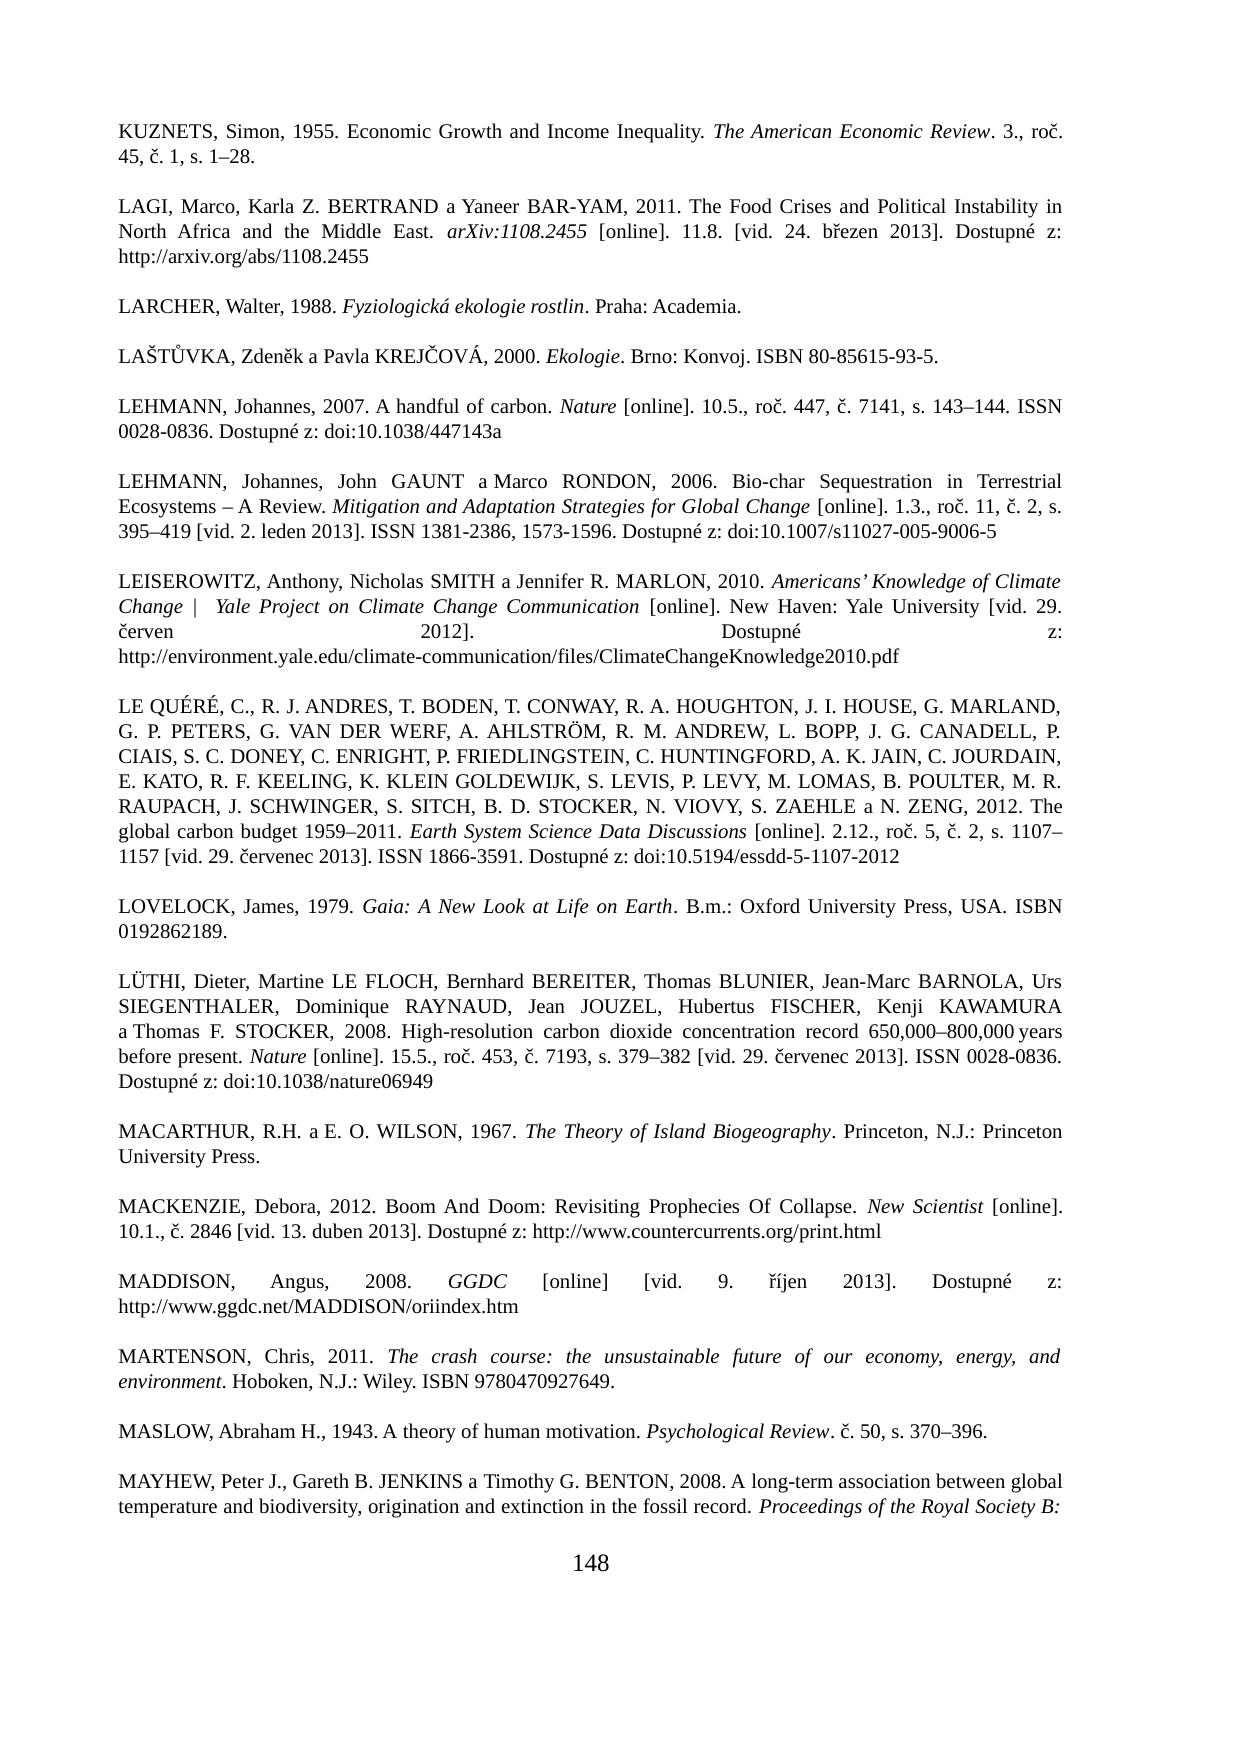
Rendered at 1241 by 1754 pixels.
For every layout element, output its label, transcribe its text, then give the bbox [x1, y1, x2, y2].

text MADDISON, Angus, 2008. GGDC [online] [vid. 9. říjen 2013]. Dostupné z: http://www.ggdc.net/MADDISON/oriindex.htm [118, 1268, 1063, 1318]
text LEHMANN, Johannes, John GAUNT a Marco RONDON, 2006. Bio-char Sequestration in Terrestrial Ecosystems – A Review. Mitigation and Adaptation Strategies for Global Change [online]. 1.3., roč. 11, č. 2, s. 395–419 [vid. 2. leden 2013]. ISSN 1381-2386, 1573-1596. Dostupné z: doi:10.1007/s11027-005-9006-5 [118, 468, 1063, 543]
text MARTENSON, Chris, 2011. The crash course: the unsustainable future of our economy, energy, and environment. Hoboken, N.J.: Wiley. ISBN 9780470927649. [118, 1343, 1063, 1393]
text LE QUÉRÉ, C., R. J. ANDRES, T. BODEN, T. CONWAY, R. A. HOUGHTON, J. I. HOUSE, G. MARLAND, G. P. PETERS, G. VAN DER WERF, A. AHLSTRÖM, R. M. ANDREW, L. BOPP, J. G. CANADELL, P. CIAIS, S. C. DONEY, C. ENRIGHT, P. FRIEDLINGSTEIN, C. HUNTINGFORD, A. K. JAIN, C. JOURDAIN, E. KATO, R. F. KEELING, K. KLEIN GOLDEWIJK, S. LEVIS, P. LEVY, M. LOMAS, B. POULTER, M. R. RAUPACH, J. SCHWINGER, S. SITCH, B. D. STOCKER, N. VIOVY, S. ZAEHLE a N. ZENG, 2012. The global carbon budget 1959–2011. Earth System Science Data Discussions [online]. 2.12., roč. 5, č. 2, s. 1107–1157 [vid. 29. červenec 2013]. ISSN 1866-3591. Dostupné z: doi:10.5194/essdd-5-1107-2012 [118, 693, 1063, 868]
text MASLOW, Abraham H., 1943. A theory of human motivation. Psychological Review. č. 50, s. 370–396. [118, 1418, 1063, 1443]
text LAŠTŮVKA, Zdeněk a Pavla KREJČOVÁ, 2000. Ekologie. Brno: Konvoj. ISBN 80-85615-93-5. [118, 343, 1063, 368]
text LARCHER, Walter, 1988. Fyziologická ekologie rostlin. Praha: Academia. [118, 293, 1063, 318]
text MAYHEW, Peter J., Gareth B. JENKINS a Timothy G. BENTON, 2008. A long-term association between global temperature and biodiversity, origination and extinction in the fossil record. Proceedings of the Royal Society B: [118, 1468, 1063, 1518]
text LEHMANN, Johannes, 2007. A handful of carbon. Nature [online]. 10.5., roč. 447, č. 7141, s. 143–144. ISSN 0028-0836. Dostupné z: doi:10.1038/447143a [118, 393, 1063, 443]
text LEISEROWITZ, Anthony, Nicholas SMITH a Jennifer R. MARLON, 2010. Americans’ Knowledge of Climate Change | Yale Project on Climate Change Communication [online]. New Haven: Yale University [vid. 29. červen 2012]. Dostupné z: http://environment.yale.edu/climate-communication/files/ClimateChangeKnowledge2010.pdf [118, 568, 1063, 668]
text MACARTHUR, R.H. a E. O. WILSON, 1967. The Theory of Island Biogeography. Princeton, N.J.: Princeton University Press. [118, 1118, 1063, 1168]
text LÜTHI, Dieter, Martine LE FLOCH, Bernhard BEREITER, Thomas BLUNIER, Jean-Marc BARNOLA, Urs SIEGENTHALER, Dominique RAYNAUD, Jean JOUZEL, Hubertus FISCHER, Kenji KAWAMURA a Thomas F. STOCKER, 2008. High-resolution carbon dioxide concentration record 650,000–800,000 years before present. Nature [online]. 15.5., roč. 453, č. 7193, s. 379–382 [vid. 29. červenec 2013]. ISSN 0028-0836. Dostupné z: doi:10.1038/nature06949 [118, 968, 1063, 1093]
text KUZNETS, Simon, 1955. Economic Growth and Income Inequality. The American Economic Review. 3., roč. 45, č. 1, s. 1–28. [118, 118, 1063, 168]
text LOVELOCK, James, 1979. Gaia: A New Look at Life on Earth. B.m.: Oxford University Press, USA. ISBN 0192862189. [118, 893, 1063, 943]
text LAGI, Marco, Karla Z. BERTRAND a Yaneer BAR-YAM, 2011. The Food Crises and Political Instability in North Africa and the Middle East. arXiv:1108.2455 [online]. 11.8. [vid. 24. březen 2013]. Dostupné z: http://arxiv.org/abs/1108.2455 [118, 193, 1063, 268]
text MACKENZIE, Debora, 2012. Boom And Doom: Revisiting Prophecies Of Collapse. New Scientist [online]. 10.1., č. 2846 [vid. 13. duben 2013]. Dostupné z: http://www.countercurrents.org/print.html [118, 1193, 1063, 1243]
